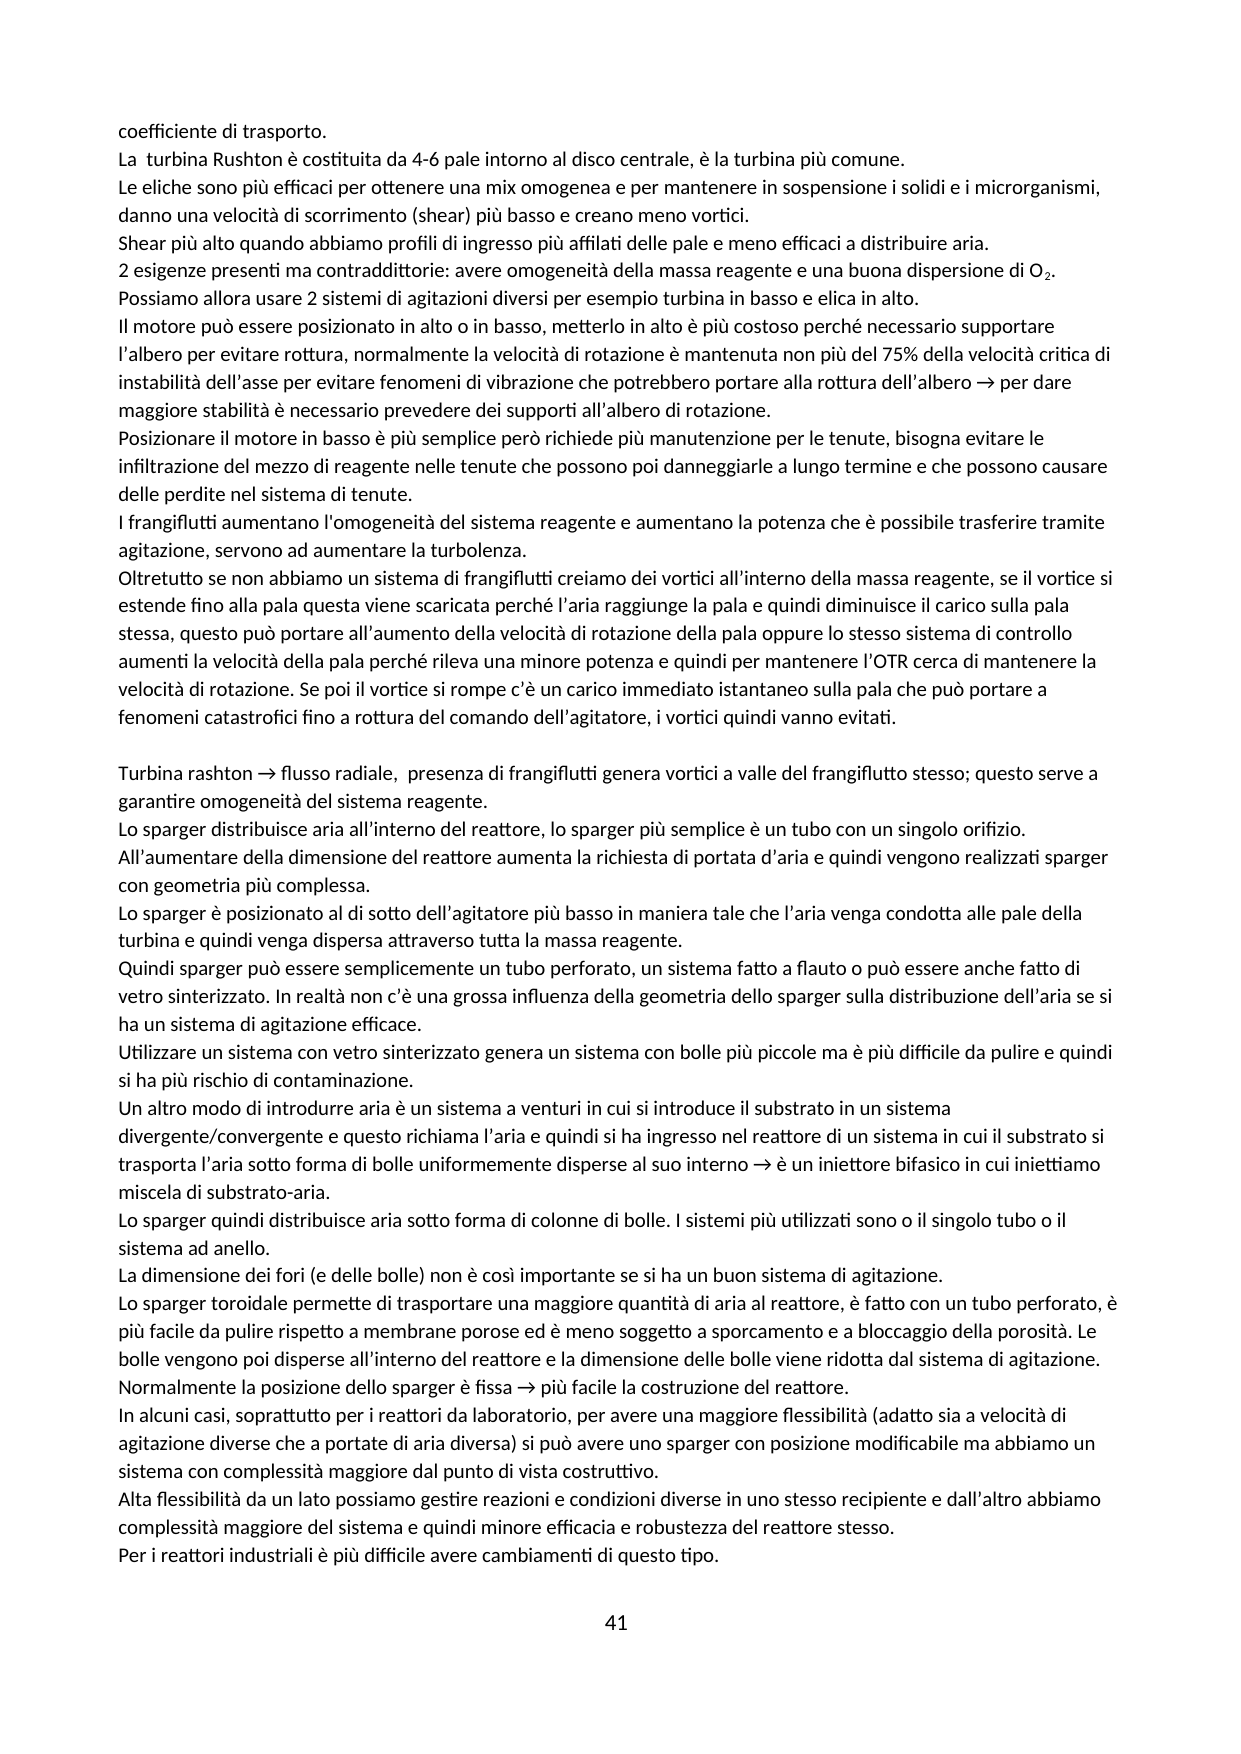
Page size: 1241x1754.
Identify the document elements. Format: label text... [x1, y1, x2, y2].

text Normalmente la posizione dello sparger è fissa → più facile la costruzione del reattore. [118, 1374, 1124, 1400]
text In alcuni casi, soprattutto per i reattori da laboratorio, per avere una maggiore flessibilità (adatto sia a velocità di agitazione diverse che a portate di aria diversa) si può avere uno sparger con posizione modificabile ma abbiamo un sistema con complessità maggiore dal punto di vista costruttivo. Alta flessibilità da un lato possiamo gestire reazioni e condizioni diverse in uno stesso recipiente e dall’altro abbiamo complessità maggiore del sistema e quindi minore efficacia e robustezza del reattore stesso. Per i reattori industriali è più difficile avere cambiamenti di questo tipo. [118, 1402, 1124, 1567]
text coefficiente di trasporto. La turbina Rushton è costituita da 4-6 pale intorno al disco centrale, è la turbina più comune. Le eliche sono più efficaci per ottenere una mix omogenea e per mantenere in sospensione i solidi e i microrganismi, danno una velocità di scorrimento (shear) più basso e creano meno vortici. Shear più alto quando abbiamo profili di ingresso più affilati delle pale e meno efficaci a distribuire aria. 2 esigenze presenti ma contraddittorie: avere omogeneità della massa reagente e una buona dispersione di O2. Possiamo allora usare 2 sistemi di agitazioni diversi per esempio turbina in basso e elica in alto. Il motore può essere posizionato in alto o in basso, metterlo in alto è più costoso perché necessario supportare l’albero per evitare rottura, normalmente la velocità di rotazione è mantenuta non più del 75% della velocità critica di instabilità dell’asse per evitare fenomeni di vibrazione che potrebbero portare alla rottura dell’albero → per dare maggiore stabilità è necessario prevedere dei supporti all’albero di rotazione. Posizionare il motore in basso è più semplice però richiede più manutenzione per le tenute, bisogna evitare le infiltrazione del mezzo di reagente nelle tenute che possono poi danneggiarle a lungo termine e che possono causare delle perdite nel sistema di tenute. I frangiflutti aumentano l'omogeneità del sistema reagente e aumentano la potenza che è possibile trasferire tramite agitazione, servono ad aumentare la turbolenza. Oltretutto se non abbiamo un sistema di frangiflutti creiamo dei vortici all’interno della massa reagente, se il vortice si estende fino alla pala questa viene scaricata perché l’aria raggiunge la pala e quindi diminuisce il carico sulla pala stessa, questo può portare all’aumento della velocità di rotazione della pala oppure lo stesso sistema di controllo aumenti la velocità della pala perché rileva una minore potenza e quindi per mantenere l’OTR cerca di mantenere la velocità di rotazione. Se poi il vortice si rompe c’è un carico immediato istantaneo sulla pala che può portare a fenomeni catastrofici fino a rottura del comando dell’agitatore, i vortici quindi vanno evitati. Turbina rashton → flusso radiale, presenza di frangiflutti genera vortici a valle del frangiflutto stesso; questo serve a garantire omogeneità del sistema reagente. Lo sparger distribuisce aria all’interno del reattore, lo sparger più semplice è un tubo con un singolo orifizio. All’aumentare della dimensione del reattore aumenta la richiesta di portata d’aria e quindi vengono realizzati sparger con geometria più complessa. Lo sparger è posizionato al di sotto dell’agitatore più basso in maniera tale che l’aria venga condotta alle pale della turbina e quindi venga dispersa attraverso tutta la massa reagente. Quindi sparger può essere semplicemente un tubo perforato, un sistema fatto a flauto o può essere anche fatto di vetro sinterizzato. In realtà non c’è una grossa influenza della geometria dello sparger sulla distribuzione dell’aria se si ha un sistema di agitazione efficace. Utilizzare un sistema con vetro sinterizzato genera un sistema con bolle più piccole ma è più difficile da pulire e quindi si ha più rischio di contaminazione. Un altro modo di introdurre aria è un sistema a venturi in cui si introduce il substrato in un sistema divergente/convergente e questo richiama l’aria e quindi si ha ingresso nel reattore di un sistema in cui il substrato si trasporta l’aria sotto forma di bolle uniformemente disperse al suo interno → è un iniettore bifasico in cui iniettiamo miscela di substrato-aria. Lo sparger quindi distribuisce aria sotto forma di colonne di bolle. I sistemi più utilizzati sono o il singolo tubo o il sistema ad anello. La dimensione dei fori (e delle bolle) non è così importante se si ha un buon sistema di agitazione. Lo sparger toroidale permette di trasportare una maggiore quantità di aria al reattore, è fatto con un tubo perforato, è più facile da pulire rispetto a membrane porose ed è meno soggetto a sporcamento e a bloccaggio della porosità. Le bolle vengono poi disperse all’interno del reattore e la dimensione delle bolle viene ridotta dal sistema di agitazione. [118, 118, 1124, 1372]
